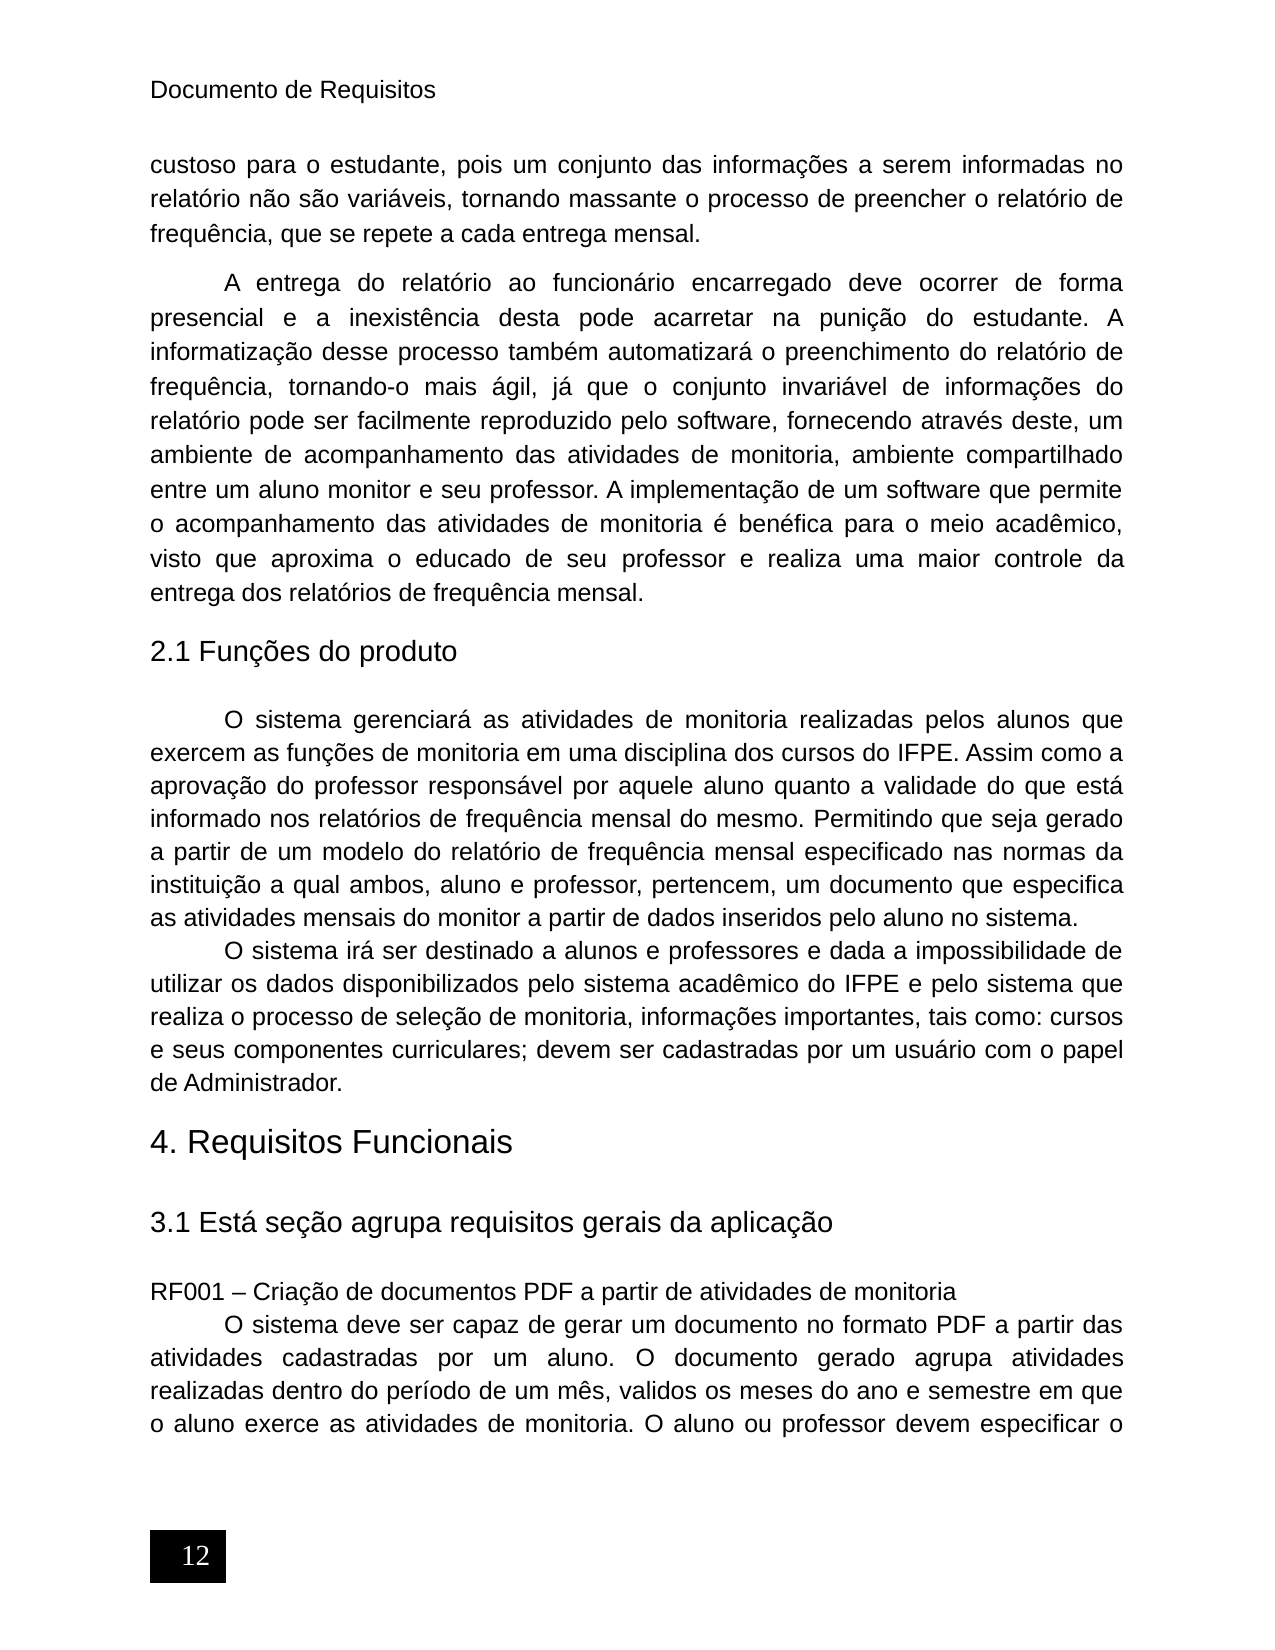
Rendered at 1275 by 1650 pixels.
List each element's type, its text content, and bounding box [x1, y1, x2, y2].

text custoso para o estudante, pois um conjunto das informações a serem informadas no relatório não são variáveis, tornando massante o processo de preencher o relatório de frequência, que se repete a cada entrega mensal. [150, 150, 1125, 248]
text O sistema gerenciará as atividades de monitoria realizadas pelos alunos que exercem as funções de monitoria em uma disciplina dos cursos do IFPE. Assim como a aprovação do professor responsável por aquele aluno quanto a validade do que está informado nos relatórios de frequência mensal do mesmo. Permitindo que seja gerado a partir de um modelo do relatório de frequência mensal especificado nas normas da instituição a qual ambos, aluno e professor, pertencem, um documento que especifica as atividades mensais do monitor a partir de dados inseridos pelo aluno no sistema. [150, 705, 1125, 932]
text A entrega do relatório ao funcionário encarregado deve ocorrer de forma presencial e a inexistência desta pode acarretar na punição do estudante. A informatização desse processo também automatizará o preenchimento do relatório de frequência, tornando-o mais ágil, já que o conjunto invariável de informações do relatório pode ser facilmente reproduzido pelo software, fornecendo através deste, um ambiente de acompanhamento das atividades de monitoria, ambiente compartilhado entre um aluno monitor e seu professor. A implementação de um software que permite o acompanhamento das atividades de monitoria é benéfica para o meio acadêmico, visto que aproxima o educado de seu professor e realiza uma maior controle da entrega dos relatórios de frequência mensal. [150, 268, 1125, 607]
subtitle 2.1 Funções do produto [150, 634, 1125, 667]
subtitle 4. Requisitos Funcionais [150, 1122, 1125, 1161]
text 3.1 Está seção agrupa requisitos gerais da aplicação [150, 1205, 1125, 1238]
text RF001 – Criação de documentos PDF a partir de atividades de monitoria [150, 1277, 1125, 1305]
text O sistema deve ser capaz de gerar um documento no formato PDF a partir das atividades cadastradas por um aluno. O documento gerado agrupa atividades realizadas dentro do período de um mês, validos os meses do ano e semestre em que o aluno exerce as atividades de monitoria. O aluno ou professor devem especificar o [150, 1309, 1125, 1437]
text O sistema irá ser destinado a alunos e professores e dada a impossibilidade de utilizar os dados disponibilizados pelo sistema acadêmico do IFPE e pelo sistema que realiza o processo de seleção de monitoria, informações importantes, tais como: cursos e seus componentes curriculares; devem ser cadastradas por um usuário com o papel de Administrador. [150, 936, 1125, 1097]
